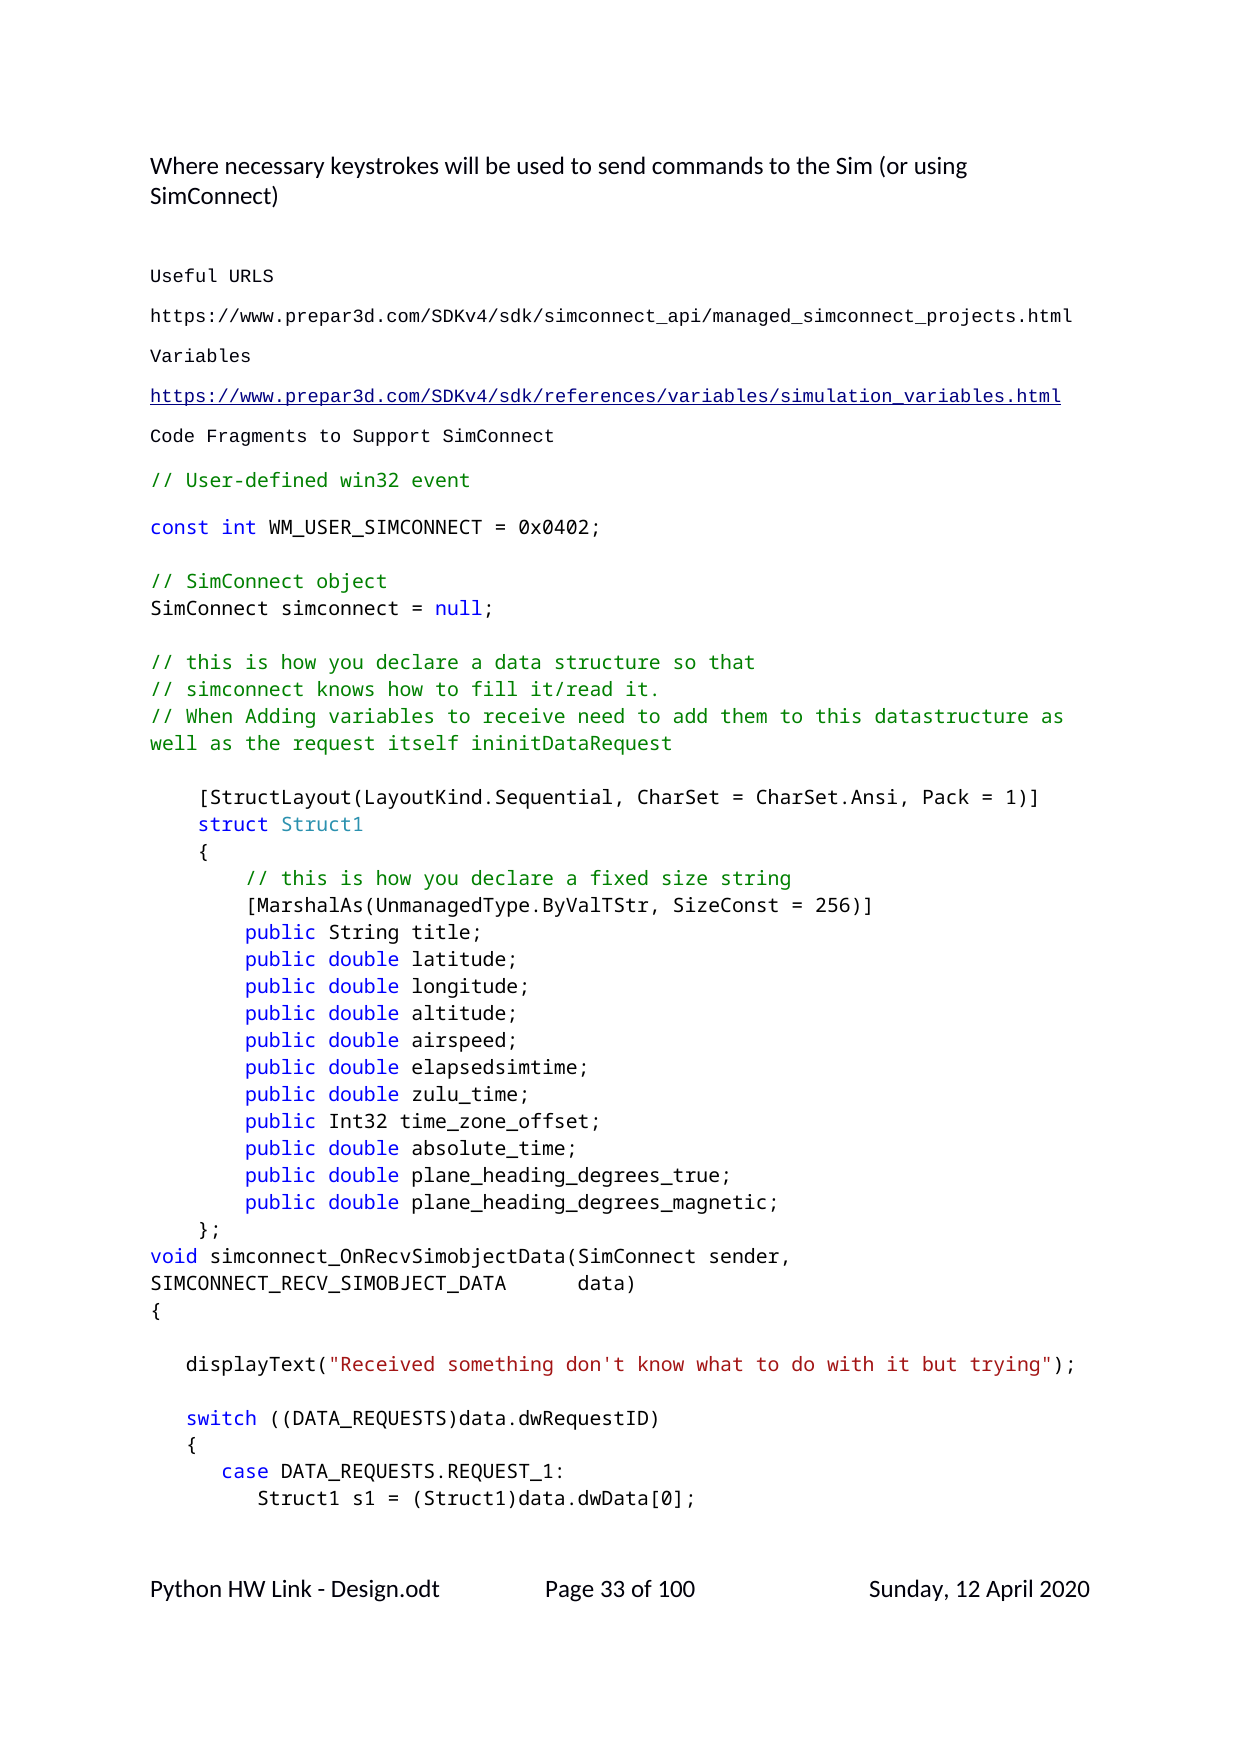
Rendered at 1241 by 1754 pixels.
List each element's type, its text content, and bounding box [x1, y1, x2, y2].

text { [150, 837, 1090, 864]
text const int WM_USER_SIMCONNECT = 0x0402; [150, 513, 1090, 540]
text case DATA_REQUESTS.REQUEST_1: [150, 1458, 1090, 1485]
text public double zulu_time; [150, 1080, 1090, 1107]
text public double plane_heading_degrees_magnetic; [150, 1188, 1090, 1215]
text }; [150, 1215, 1090, 1242]
text public double altitude; [150, 999, 1090, 1026]
text public double latitude; [150, 945, 1090, 972]
text // SimConnect object [150, 567, 1090, 594]
text // this is how you declare a data structure so that [150, 648, 1090, 675]
text Where necessary keystrokes will be used to send commands to the Sim (or using SimConnect) [150, 150, 1090, 211]
text displayText("Received something don't know what to do with it but trying"); [150, 1350, 1090, 1377]
text public double absolute_time; [150, 1134, 1090, 1161]
text https://www.prepar3d.com/SDKv4/sdk/references/variables/simulation_variables.html [150, 387, 1090, 408]
text Struct1 s1 = (Struct1)data.dwData[0]; [150, 1485, 1090, 1512]
text Code Fragments to Support SimConnect [150, 427, 1090, 448]
text SimConnect simconnect = null; [150, 594, 1090, 621]
text public double elapsedsimtime; [150, 1053, 1090, 1080]
text Useful URLS [150, 267, 1090, 288]
text // User-defined win32 event [150, 467, 1090, 493]
text // simconnect knows how to fill it/read it. [150, 675, 1090, 702]
text { [150, 1296, 1090, 1323]
text // When Adding variables to receive need to add them to this datastructure as well as the request itself ininitDataRequest [150, 702, 1090, 756]
text [StructLayout(LayoutKind.Sequential, CharSet = CharSet.Ansi, Pack = 1)] [150, 783, 1090, 810]
text public String title; [150, 918, 1090, 945]
text { [150, 1431, 1090, 1458]
text public double airspeed; [150, 1026, 1090, 1053]
text [MarshalAs(UnmanagedType.ByValTStr, SizeConst = 256)] [150, 891, 1090, 918]
text public Int32 time_zone_offset; [150, 1107, 1090, 1134]
text switch ((DATA_REQUESTS)data.dwRequestID) [150, 1404, 1090, 1431]
text struct Struct1 [150, 810, 1090, 837]
text void simconnect_OnRecvSimobjectData(SimConnect sender, SIMCONNECT_RECV_SIMOBJECT_DATA data) [150, 1242, 1090, 1296]
text public double longitude; [150, 972, 1090, 999]
text // this is how you declare a fixed size string [150, 864, 1090, 891]
text https://www.prepar3d.com/SDKv4/sdk/simconnect_api/managed_simconnect_projects.html [150, 307, 1090, 328]
text Variables [150, 347, 1090, 368]
text public double plane_heading_degrees_true; [150, 1161, 1090, 1188]
